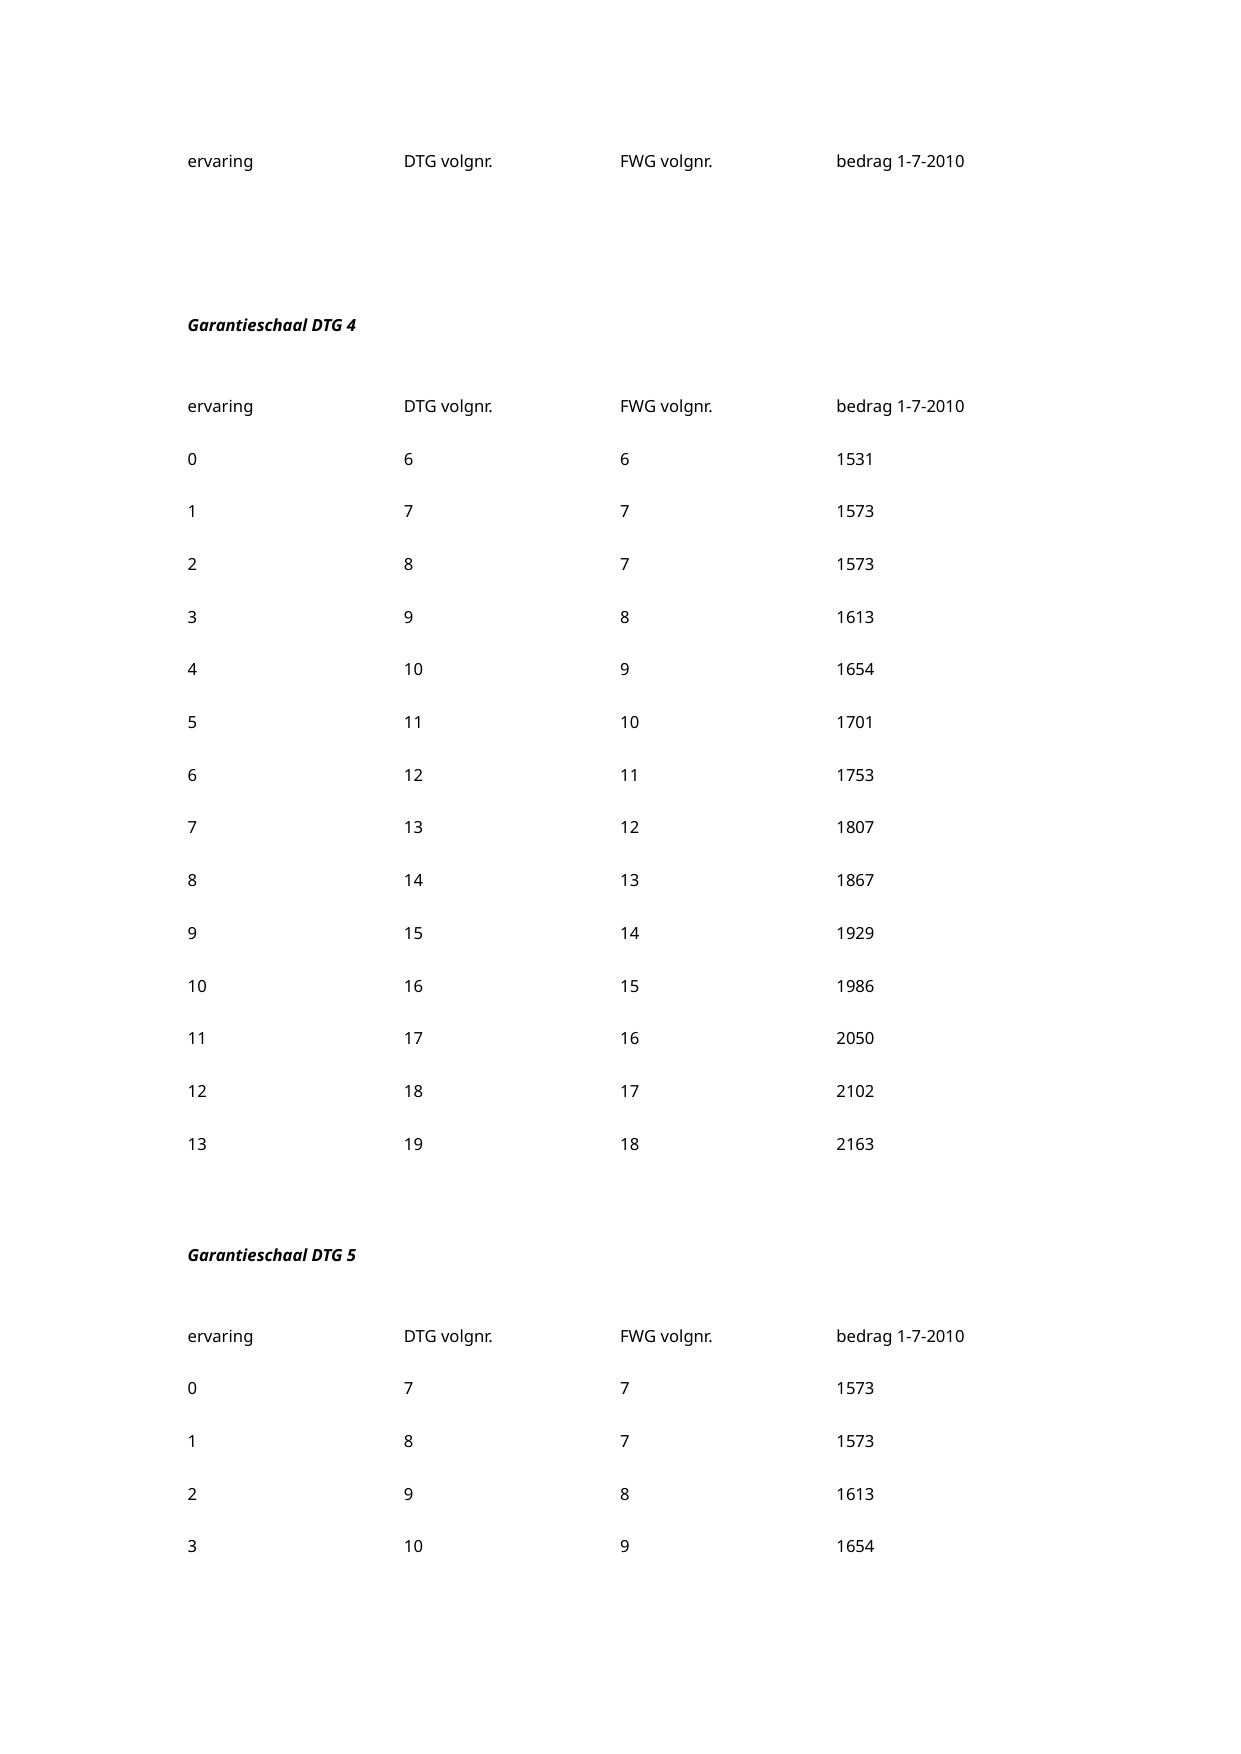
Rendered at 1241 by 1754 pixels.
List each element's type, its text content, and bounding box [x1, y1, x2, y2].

table_cell 8 [404, 553, 620, 605]
table_cell 1986 [836, 974, 1053, 1027]
table_header bedrag 1-7-2010 [836, 150, 1053, 203]
table_cell 1573 [836, 1430, 1053, 1482]
table_cell 16 [404, 974, 620, 1027]
table_cell 4 [188, 658, 404, 711]
table_cell 7 [188, 816, 404, 869]
table_header ervaring [188, 395, 404, 447]
table_cell 7 [620, 1430, 836, 1482]
table_cell [620, 203, 836, 255]
table_cell 2 [188, 553, 404, 605]
table_cell 1573 [836, 1377, 1053, 1429]
table_cell [404, 203, 620, 255]
table_cell 13 [188, 1133, 404, 1185]
table_cell 9 [620, 658, 836, 711]
table_cell 11 [404, 711, 620, 763]
table_cell 10 [188, 974, 404, 1027]
table_header FWG volgnr. [620, 1324, 836, 1377]
table_cell [836, 203, 1053, 255]
table_cell 8 [404, 1430, 620, 1482]
table_cell 2050 [836, 1027, 1053, 1080]
table_cell 12 [404, 764, 620, 816]
text Garantieschaal DTG 4 [187, 314, 1053, 337]
table_cell 0 [188, 447, 404, 500]
table_cell 7 [620, 500, 836, 553]
table_cell 13 [404, 816, 620, 869]
table_cell 19 [404, 1133, 620, 1185]
table_cell 1 [188, 1430, 404, 1482]
table_cell 3 [188, 605, 404, 658]
table_cell 1753 [836, 764, 1053, 816]
table_cell 1867 [836, 869, 1053, 922]
table_cell 14 [404, 869, 620, 922]
table_cell 1573 [836, 500, 1053, 553]
table_cell 15 [620, 974, 836, 1027]
table_header ervaring [188, 150, 404, 203]
table_cell 12 [620, 816, 836, 869]
table_cell 12 [188, 1080, 404, 1132]
table_cell 7 [404, 500, 620, 553]
table_header FWG volgnr. [620, 150, 836, 203]
table_header DTG volgnr. [404, 1324, 620, 1377]
table_header ervaring [188, 1324, 404, 1377]
table_cell 1531 [836, 447, 1053, 500]
table_cell 2 [188, 1482, 404, 1535]
table_cell 11 [188, 1027, 404, 1080]
table_cell 0 [188, 1377, 404, 1429]
table_cell 8 [620, 605, 836, 658]
table_cell 1929 [836, 922, 1053, 974]
table_cell 18 [404, 1080, 620, 1132]
table_cell 11 [620, 764, 836, 816]
table_cell [188, 203, 404, 255]
table_cell 2163 [836, 1133, 1053, 1185]
table_cell 3 [188, 1535, 404, 1558]
table_cell 10 [620, 711, 836, 763]
table_cell 15 [404, 922, 620, 974]
table_header FWG volgnr. [620, 395, 836, 447]
table_cell 8 [188, 869, 404, 922]
table_cell 7 [404, 1377, 620, 1429]
table_cell 13 [620, 869, 836, 922]
text Garantieschaal DTG 5 [187, 1243, 1053, 1266]
table_header bedrag 1-7-2010 [836, 395, 1053, 447]
table_cell 2102 [836, 1080, 1053, 1132]
table_cell 1 [188, 500, 404, 553]
table_cell 9 [620, 1535, 836, 1558]
table_cell 6 [404, 447, 620, 500]
table_cell 16 [620, 1027, 836, 1080]
table_header DTG volgnr. [404, 395, 620, 447]
table_cell 9 [404, 605, 620, 658]
table_cell 17 [620, 1080, 836, 1132]
table_cell 1701 [836, 711, 1053, 763]
table_cell 8 [620, 1482, 836, 1535]
table_cell 1613 [836, 1482, 1053, 1535]
table_header DTG volgnr. [404, 150, 620, 203]
table_cell 1807 [836, 816, 1053, 869]
table_cell 18 [620, 1133, 836, 1185]
table_cell 7 [620, 1377, 836, 1429]
table_cell 1613 [836, 605, 1053, 658]
table_cell 17 [404, 1027, 620, 1080]
table_cell 6 [188, 764, 404, 816]
table_cell 9 [404, 1482, 620, 1535]
table_cell 6 [620, 447, 836, 500]
table_cell 1654 [836, 658, 1053, 711]
table_cell 9 [188, 922, 404, 974]
table_cell 10 [404, 1535, 620, 1558]
table_cell 1573 [836, 553, 1053, 605]
table_cell 14 [620, 922, 836, 974]
table_header bedrag 1-7-2010 [836, 1324, 1053, 1377]
table_cell 5 [188, 711, 404, 763]
table_cell 10 [404, 658, 620, 711]
table_cell 1654 [836, 1535, 1053, 1558]
table_cell 7 [620, 553, 836, 605]
